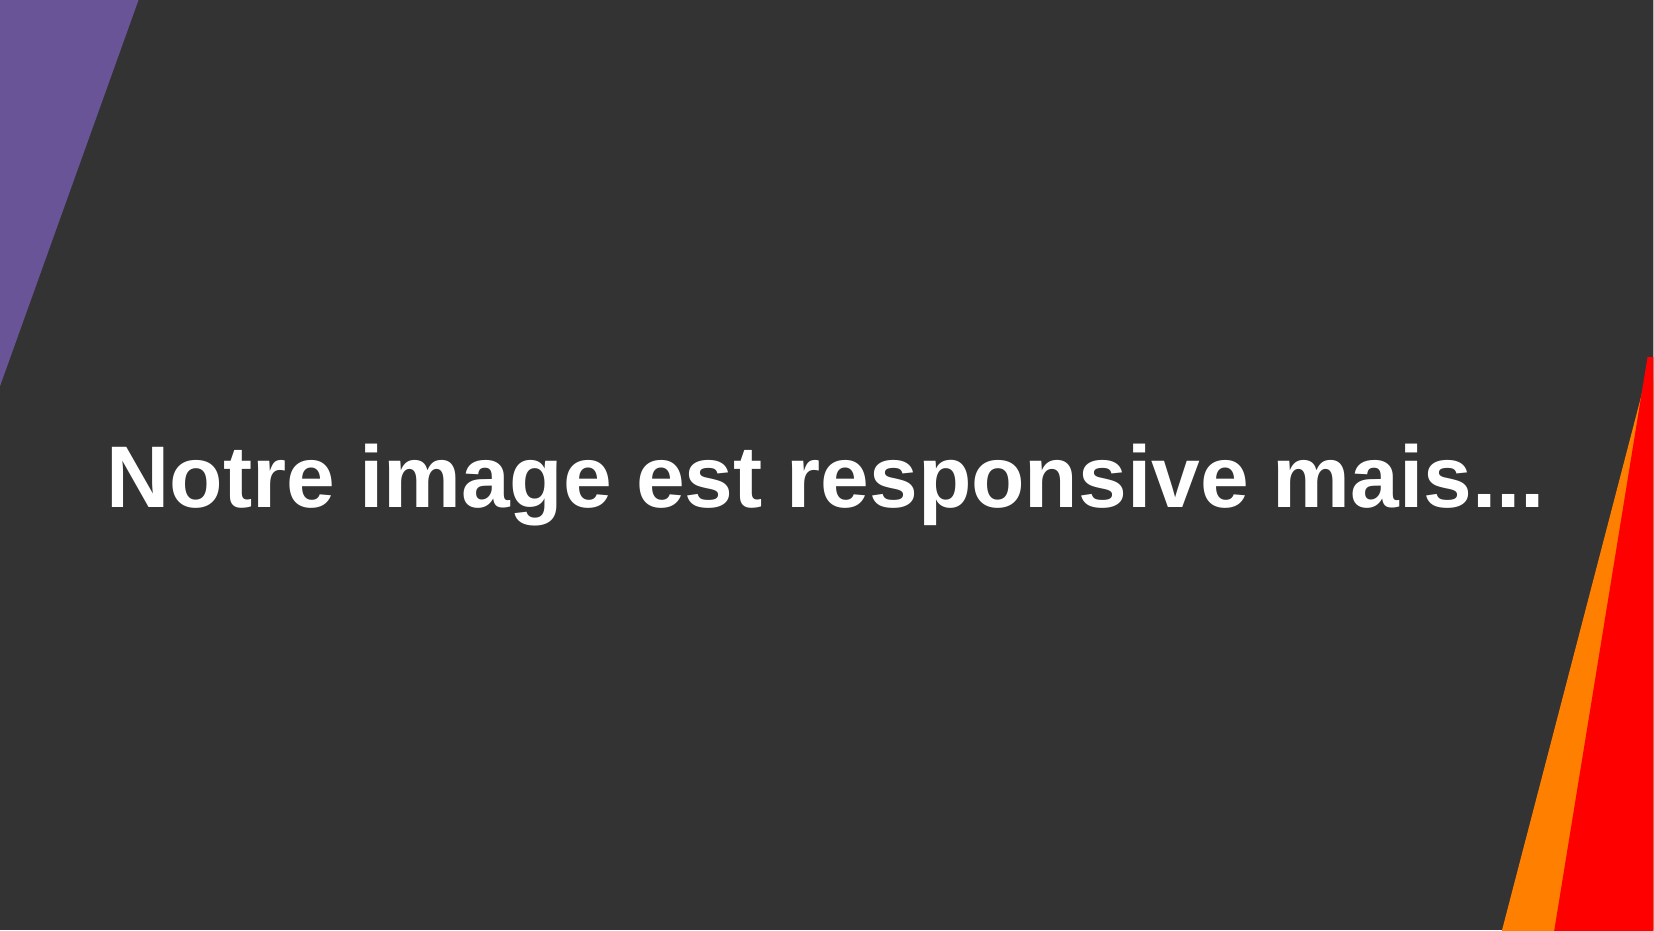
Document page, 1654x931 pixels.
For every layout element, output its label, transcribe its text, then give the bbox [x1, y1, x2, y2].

title Notre image est responsive mais... [31, 428, 1622, 527]
text_box [0, 0, 139, 387]
text_box [1501, 356, 1654, 931]
